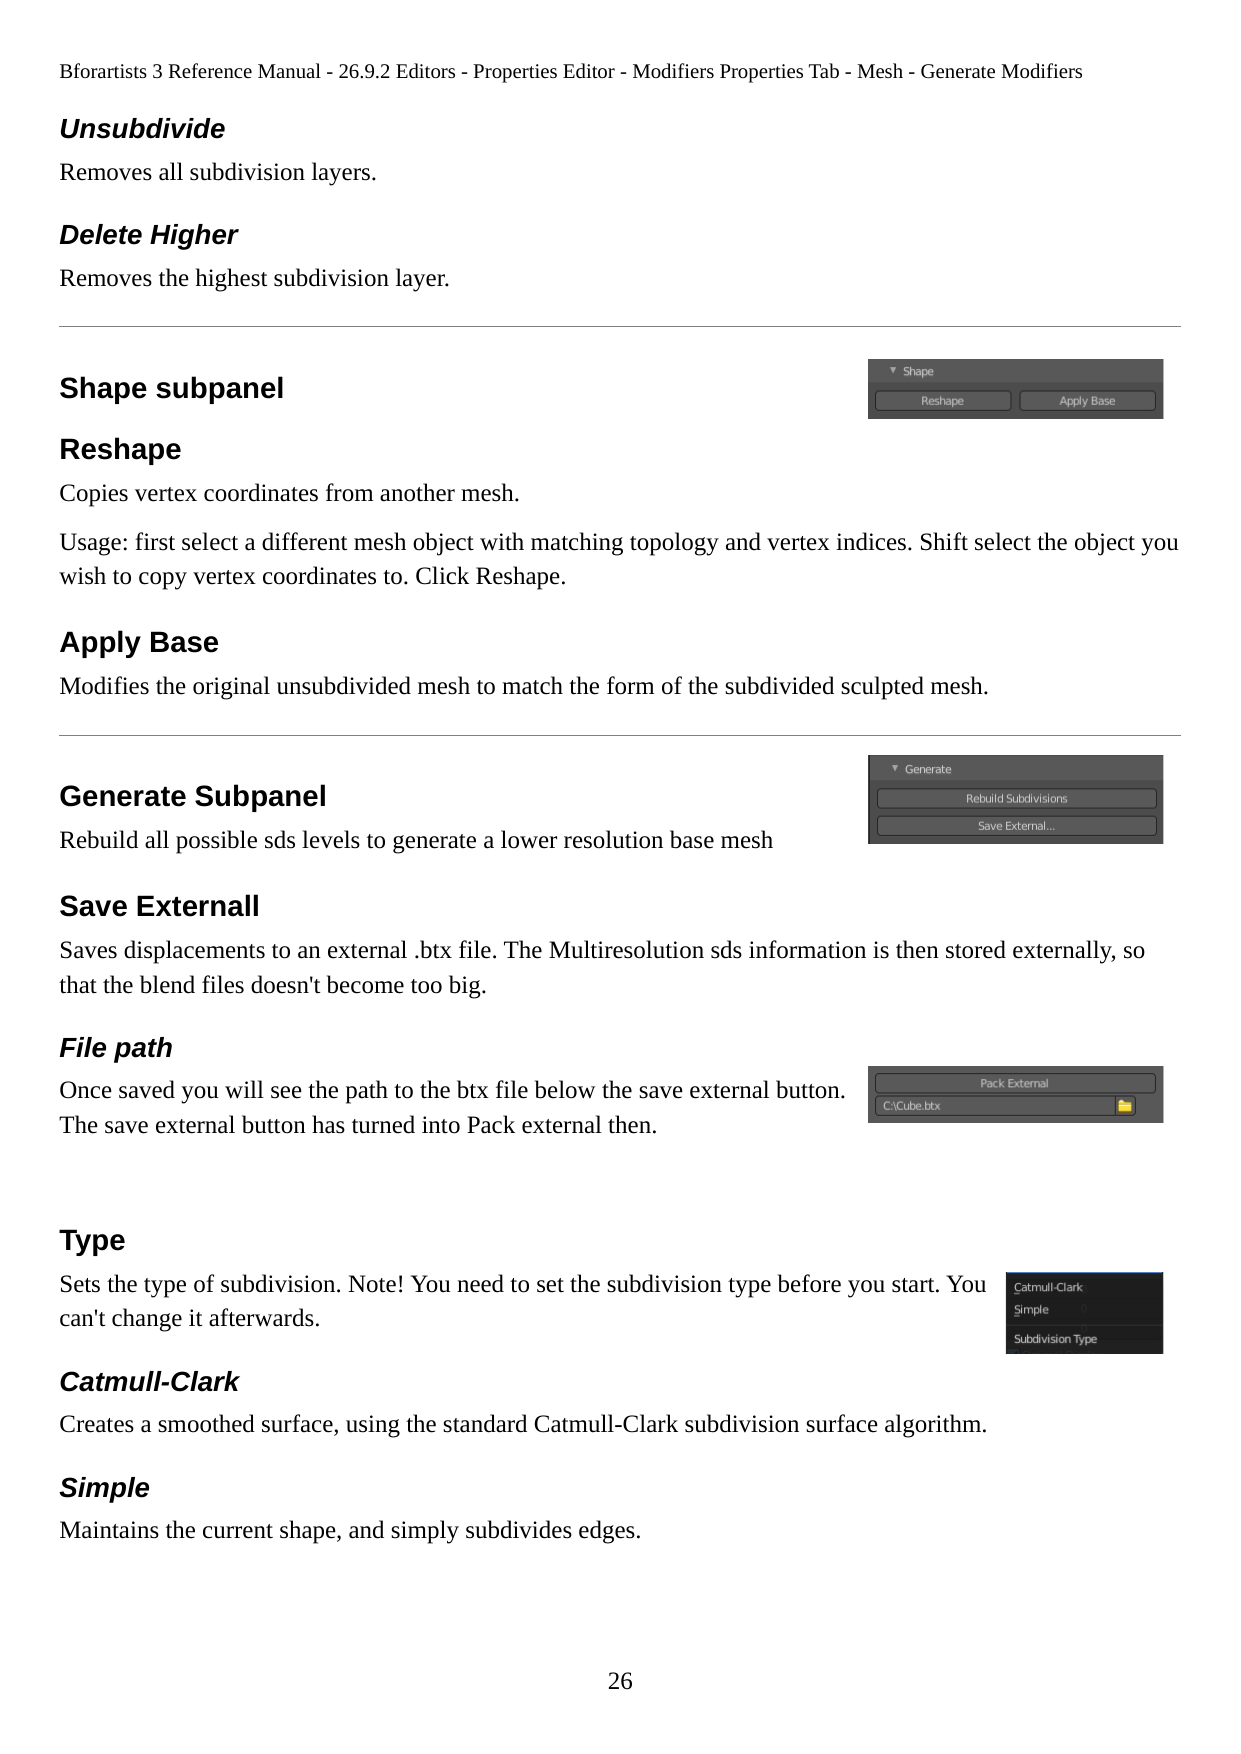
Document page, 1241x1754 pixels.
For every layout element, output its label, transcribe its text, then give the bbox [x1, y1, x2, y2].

text Usage: first select a different mesh object with matching topology and vertex indices. Shift select the object you wish to copy vertex coordinates to. Click Reshape. [59, 527, 1181, 590]
subtitle [1164, 371, 1181, 404]
subtitle Apply Base [59, 625, 1181, 659]
subtitle Simple [59, 1471, 1181, 1503]
text Once saved you will see the path to the btx file below the save external button. The save external button has turned into Pack external then. [59, 1076, 1181, 1139]
text Copies vertex coordinates from another mesh. [59, 478, 1181, 507]
picture [868, 1066, 1164, 1123]
subtitle Catmull-Clark [59, 1365, 1181, 1397]
text Removes the highest subdivision layer. [59, 263, 1181, 292]
text Maintains the current shape, and simply subdivides edges. [59, 1515, 1181, 1544]
subtitle Type [59, 1223, 1181, 1257]
text Removes all subdivision layers. [59, 157, 1181, 186]
subtitle File path [59, 1031, 1181, 1063]
picture [1005, 1272, 1164, 1354]
subtitle Shape subpanel [59, 371, 868, 404]
subtitle [1164, 779, 1181, 813]
text Creates a smoothed surface, using the standard Catmull-Clark subdivision surface algorithm. [59, 1409, 1181, 1438]
text Sets the type of subdivision. Note! You need to set the subdivision type before you start. You can't change it afterwards. [59, 1269, 1181, 1332]
subtitle Save Externall [59, 889, 1181, 923]
text Rebuild all possible sds levels to generate a lower resolution base mesh [59, 825, 1181, 854]
text Saves displacements to an external .btx file. The Multiresolution sds information is then stored externally, so that the blend files doesn't become too big. [59, 935, 1181, 998]
picture [868, 359, 1164, 419]
text Modifies the original unsubdivided mesh to match the form of the subdivided sculpted mesh. [59, 671, 1181, 700]
subtitle Reshape [59, 432, 1181, 465]
subtitle Unsubdivide [59, 113, 1181, 144]
subtitle Delete Higher [59, 218, 1181, 250]
subtitle Generate Subpanel [59, 779, 868, 813]
picture [868, 755, 1164, 844]
